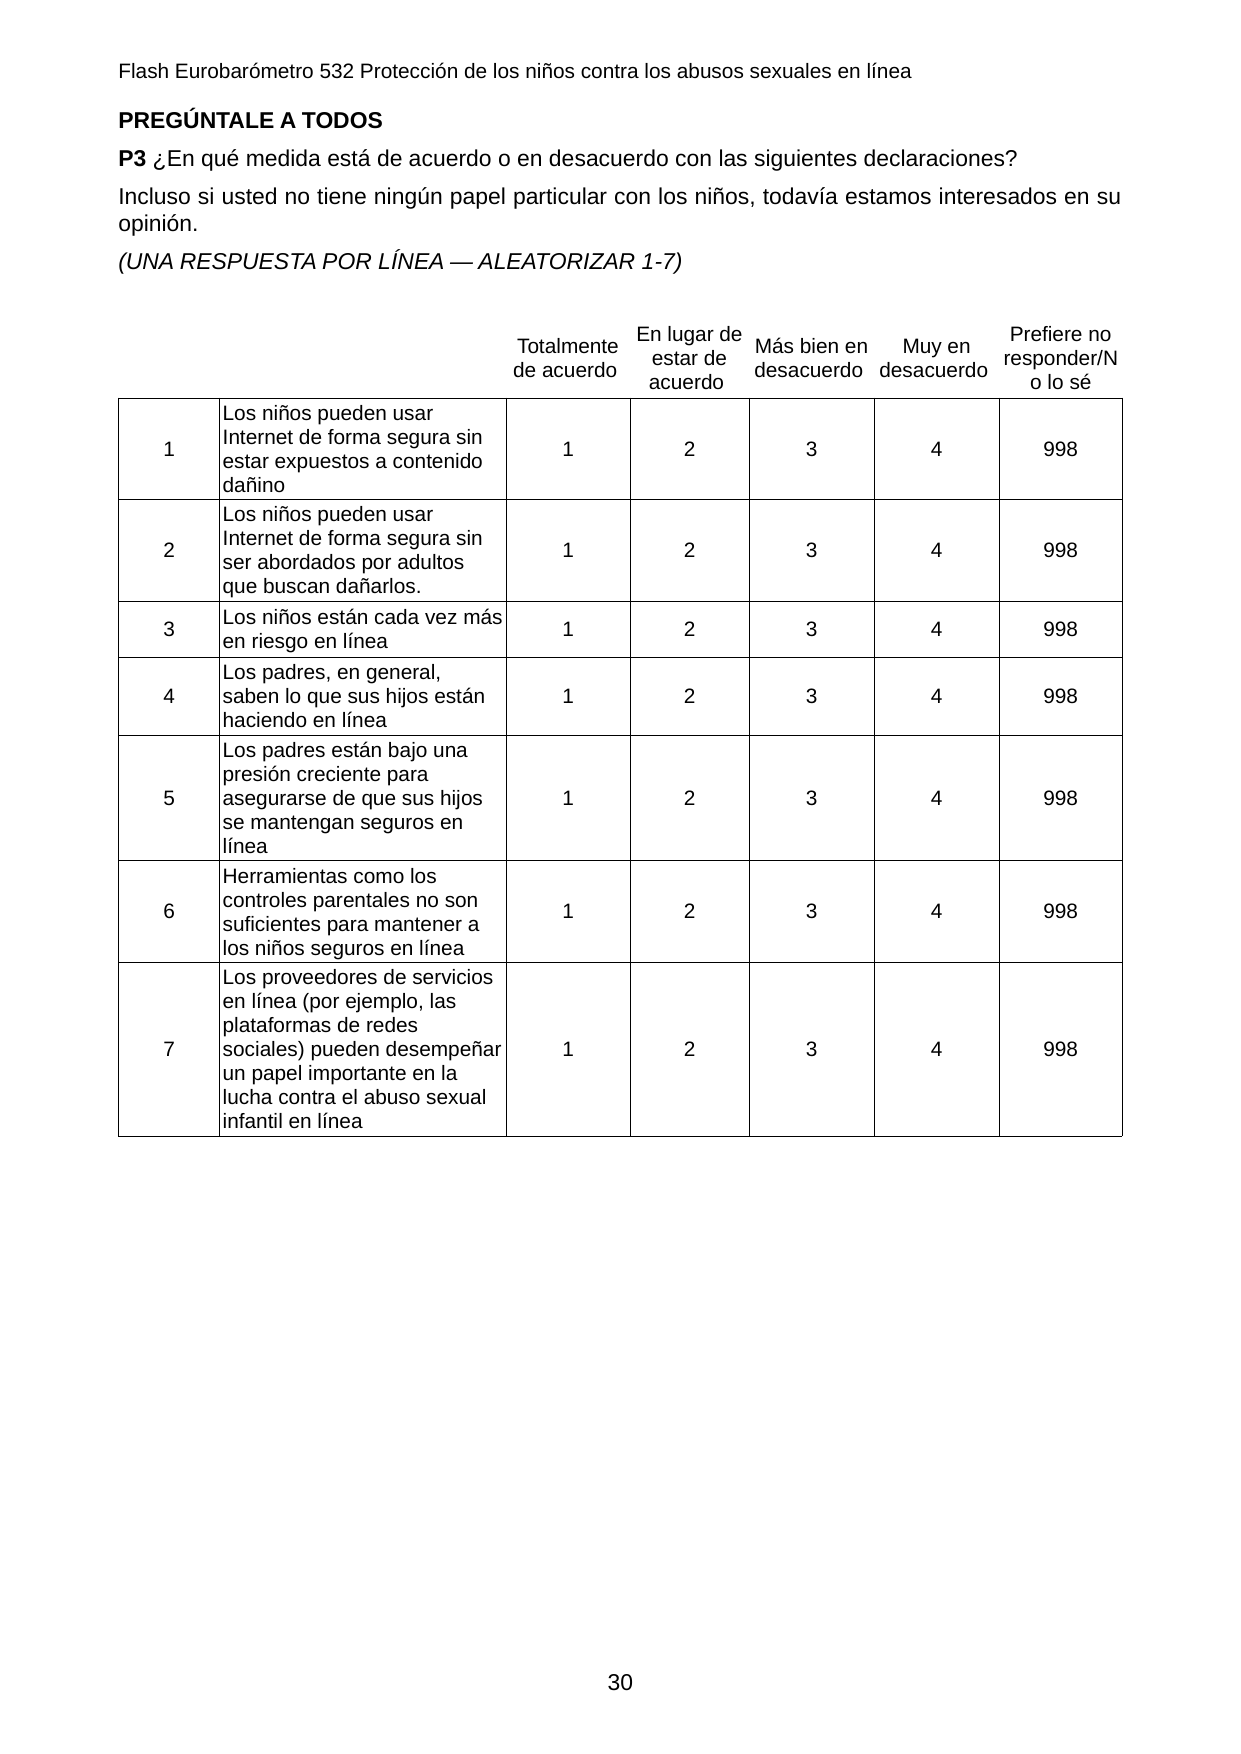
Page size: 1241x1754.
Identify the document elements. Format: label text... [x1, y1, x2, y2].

table_cell 4 [875, 861, 999, 962]
table_cell 3 [750, 658, 874, 735]
table_cell 3 [750, 736, 874, 860]
table_cell Los padres están bajo una presión creciente para asegurarse de que sus hijos se mantengan seguros en línea [220, 736, 506, 860]
table_header En lugar de estar de acuerdo [630, 318, 749, 397]
table_cell 4 [875, 658, 999, 735]
table_header [118, 318, 219, 397]
table_cell 1 [507, 602, 630, 657]
table_cell 2 [631, 399, 749, 499]
table_cell 1 [507, 658, 630, 735]
table_cell 998 [1000, 602, 1122, 657]
table_cell 998 [1000, 500, 1122, 601]
text Incluso si usted no tiene ningún papel particular con los niños, todavía estamos interesados en su opinión. [118, 183, 1122, 236]
table_cell 3 [750, 500, 874, 601]
table_cell 4 [875, 602, 999, 657]
table_header Muy en desacuerdo [874, 318, 999, 397]
table_cell 3 [119, 602, 219, 657]
table_cell 2 [631, 500, 749, 601]
table_cell 1 [507, 736, 630, 860]
table_cell 998 [1000, 963, 1122, 1136]
table_cell 2 [631, 602, 749, 657]
table_cell 2 [631, 861, 749, 962]
table_cell 3 [750, 963, 874, 1136]
table_cell 3 [750, 399, 874, 499]
table_cell 1 [507, 399, 630, 499]
table_cell 4 [119, 658, 219, 735]
table_cell 2 [631, 736, 749, 860]
table_cell 2 [631, 963, 749, 1136]
table_header Prefiere no responder/No lo sé [999, 318, 1122, 397]
table_cell Los niños pueden usar Internet de forma segura sin ser abordados por adultos que buscan dañarlos. [220, 500, 506, 601]
table_cell Los niños están cada vez más en riesgo en línea [220, 602, 506, 657]
table_header Más bien en desacuerdo [749, 318, 874, 397]
text P3 ¿En qué medida está de acuerdo o en desacuerdo con las siguientes declaraciones? [118, 145, 1122, 171]
table_cell 7 [119, 963, 219, 1136]
table_cell Los niños pueden usar Internet de forma segura sin estar expuestos a contenido dañino [220, 399, 506, 499]
table_cell 4 [875, 500, 999, 601]
table_cell 3 [750, 861, 874, 962]
table_cell Herramientas como los controles parentales no son suficientes para mantener a los niños seguros en línea [220, 861, 506, 962]
text PREGÚNTALE A TODOS [118, 107, 1122, 133]
table_cell 998 [1000, 658, 1122, 735]
table_cell Los proveedores de servicios en línea (por ejemplo, las plataformas de redes sociales) pueden desempeñar un papel importante en la lucha contra el abuso sexual infantil en línea [220, 963, 506, 1136]
table_cell 1 [507, 963, 630, 1136]
table_cell 1 [507, 861, 630, 962]
table_cell Los padres, en general, saben lo que sus hijos están haciendo en línea [220, 658, 506, 735]
table_cell 998 [1000, 736, 1122, 860]
table_cell 1 [119, 399, 219, 499]
table_cell 998 [1000, 861, 1122, 962]
table_cell 998 [1000, 399, 1122, 499]
table_cell 2 [631, 658, 749, 735]
table_cell 1 [507, 500, 630, 601]
table_cell 6 [119, 861, 219, 962]
table_cell 5 [119, 736, 219, 860]
table_cell 4 [875, 399, 999, 499]
table_header [220, 318, 506, 397]
table_cell 4 [875, 963, 999, 1136]
table_cell 3 [750, 602, 874, 657]
text (UNA RESPUESTA POR LÍNEA — ALEATORIZAR 1-7) [118, 248, 1122, 274]
table_header Totalmente de acuerdo [506, 318, 630, 397]
table_cell 2 [119, 500, 219, 601]
table_cell 4 [875, 736, 999, 860]
